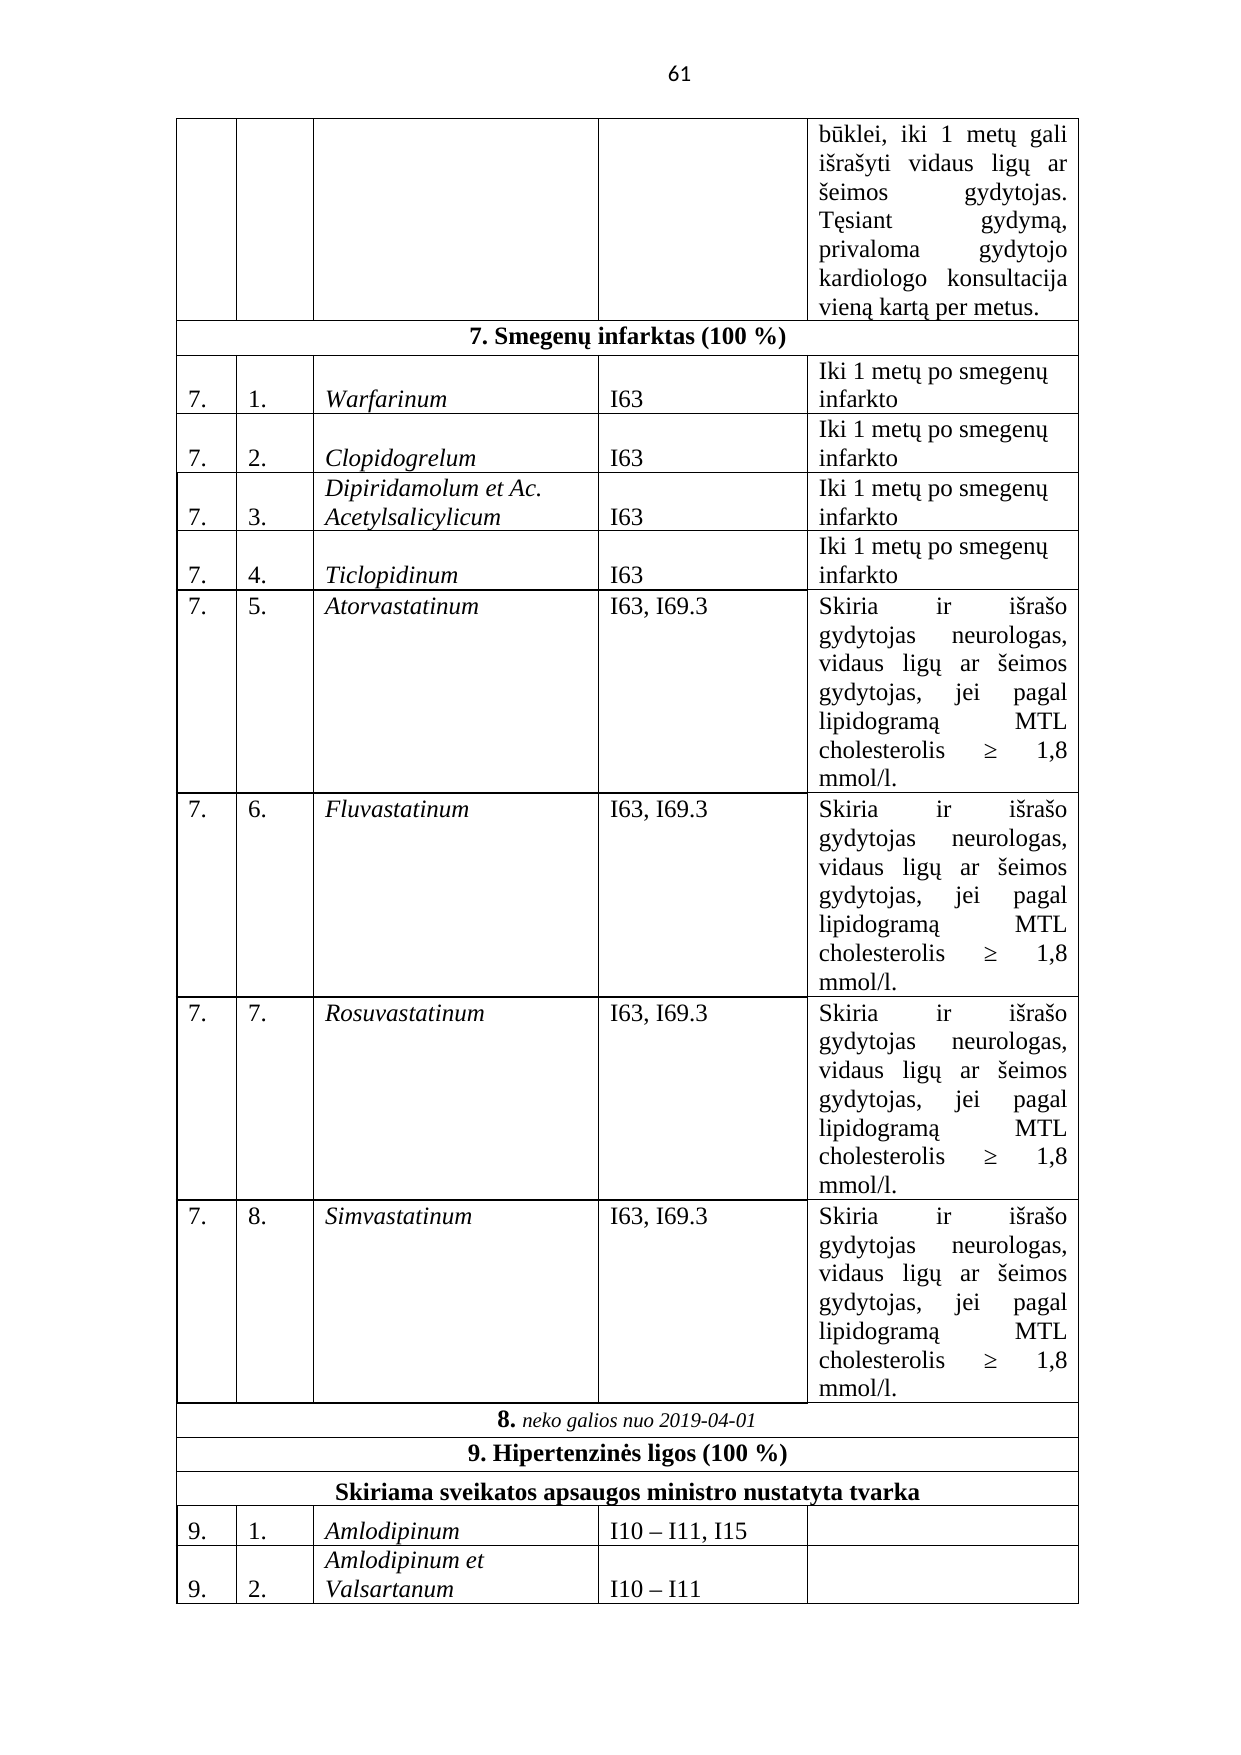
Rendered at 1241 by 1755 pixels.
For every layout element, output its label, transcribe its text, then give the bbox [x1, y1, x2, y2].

table_cell [1088, 1545, 1093, 1603]
table_cell Skiriama sveikatos apsaugos ministro nustatyta tvarka [177, 1472, 1078, 1505]
table_cell [1109, 792, 1123, 996]
table_cell [1103, 1199, 1109, 1402]
table_cell [1079, 355, 1083, 413]
table_cell [1099, 1471, 1103, 1505]
table_cell 7. [178, 473, 236, 530]
table_cell [1093, 1402, 1099, 1437]
table_cell [1084, 1471, 1088, 1505]
table_cell [1109, 589, 1123, 792]
table_cell [314, 119, 598, 320]
table_cell Amlodipinum et Valsartanum [314, 1546, 598, 1603]
table_cell [1109, 472, 1123, 530]
table_cell [1088, 1505, 1093, 1544]
table_cell [1109, 1471, 1123, 1505]
table_cell [1084, 118, 1088, 320]
table_cell 7. [237, 998, 313, 1199]
table_cell [1079, 530, 1083, 589]
table_cell [177, 119, 236, 320]
table_cell [1084, 589, 1088, 792]
table_cell 7. [178, 591, 236, 792]
table_cell [1109, 530, 1123, 589]
table_cell [1084, 1545, 1088, 1603]
table_cell Amlodipinum [314, 1506, 598, 1544]
table_cell [1093, 1471, 1099, 1505]
table_cell [1103, 355, 1109, 413]
table_cell Atorvastatinum [314, 591, 598, 792]
table_cell 7. [178, 794, 236, 996]
table_cell 1. [237, 1506, 313, 1544]
table_cell I63 [599, 356, 807, 413]
table_cell I63 [599, 473, 807, 530]
table_cell 7. [177, 414, 236, 472]
table_cell [1103, 1505, 1109, 1544]
table_cell [1099, 413, 1103, 472]
table_cell Dipiridamolum et Ac. Acetylsalicylicum [314, 473, 598, 530]
table_cell [1084, 1199, 1088, 1402]
table_cell [1093, 320, 1099, 355]
table_cell 4. [237, 531, 313, 589]
table_cell [1093, 1437, 1099, 1471]
table_cell 8. [237, 1201, 313, 1402]
table_cell [1099, 1545, 1103, 1603]
table_cell [1079, 1471, 1083, 1505]
table_cell [1103, 1437, 1109, 1471]
table_cell Skiria ir išrašo gydytojas neurologas, vidaus ligų ar šeimos gydytojas, jei pagal lipidogramą MTL cholesterolis ≥ 1,8 mmol/l. [808, 793, 1078, 996]
table_cell [1084, 472, 1088, 530]
table_cell [1088, 472, 1093, 530]
table_cell 9. [178, 1506, 236, 1544]
table_cell [1099, 1505, 1103, 1544]
table_cell [1109, 996, 1123, 1199]
table_cell Ticlopidinum [314, 531, 598, 589]
table_cell [1088, 355, 1093, 413]
table_cell 9. Hipertenzinės ligos (100 %) [177, 1438, 1078, 1471]
table_cell 9. [178, 1546, 236, 1603]
table_cell [1103, 996, 1109, 1199]
table_cell Warfarinum [314, 356, 598, 413]
table_cell Clopidogrelum [314, 414, 598, 472]
table_cell [1088, 792, 1093, 996]
table_cell [1103, 320, 1109, 355]
table_cell [808, 1546, 1078, 1603]
table_cell [1099, 589, 1103, 792]
table_cell [1109, 320, 1123, 355]
table_cell [1093, 530, 1099, 589]
table_cell I63, I69.3 [599, 998, 807, 1199]
table_cell Skiria ir išrašo gydytojas neurologas, vidaus ligų ar šeimos gydytojas, jei pagal lipidogramą MTL cholesterolis ≥ 1,8 mmol/l. [808, 1200, 1078, 1402]
table_cell [1099, 118, 1103, 320]
table_cell 3. [237, 473, 313, 530]
table_cell 7. [178, 531, 236, 589]
table_cell 7. [177, 356, 236, 413]
table_cell Skiria ir išrašo gydytojas neurologas, vidaus ligų ar šeimos gydytojas, jei pagal lipidogramą MTL cholesterolis ≥ 1,8 mmol/l. [808, 590, 1078, 792]
table_cell [1093, 1505, 1099, 1544]
table_cell [1084, 530, 1088, 589]
table_cell [1079, 1199, 1083, 1402]
table_cell [1103, 589, 1109, 792]
table_cell [1084, 320, 1088, 355]
table_cell Skiria ir išrašo gydytojas neurologas, vidaus ligų ar šeimos gydytojas, jei pagal lipidogramą MTL cholesterolis ≥ 1,8 mmol/l. [808, 997, 1078, 1199]
table_cell 8. neko galios nuo 2019-04-01 [177, 1403, 1078, 1437]
table_cell būklei, iki 1 metų gali išrašyti vidaus ligų ar šeimos gydytojas. Tęsiant gydymą, privaloma gydytojo kardiologo konsultacija vieną kartą per metus. [808, 119, 1078, 320]
table_cell [1099, 792, 1103, 996]
table_cell [1079, 792, 1083, 996]
table_cell [1088, 118, 1093, 320]
table_cell [1079, 413, 1083, 472]
table_cell [1103, 413, 1109, 472]
table_cell [1088, 996, 1093, 1199]
table_cell [1109, 118, 1123, 320]
table_cell [1093, 355, 1099, 413]
table_cell [237, 119, 313, 320]
table_cell Simvastatinum [314, 1201, 598, 1402]
table_cell [1099, 472, 1103, 530]
table_cell I63 [599, 531, 807, 589]
table_cell [1103, 530, 1109, 589]
table_cell Iki 1 metų po smegenų infarkto [808, 356, 1078, 413]
table_cell [1079, 320, 1083, 355]
table_cell [1103, 792, 1109, 996]
table_cell 1. [237, 356, 313, 413]
table_cell [1099, 1199, 1103, 1402]
table_cell [1079, 1402, 1083, 1437]
table_cell 7. [178, 998, 236, 1199]
table_cell I63, I69.3 [599, 794, 807, 996]
table_cell [1093, 1199, 1099, 1402]
table_cell 2. [237, 1546, 313, 1603]
table_cell [1109, 1199, 1123, 1402]
table_cell 7. Smegenų infarktas (100 %) [177, 321, 1078, 355]
table_cell [1109, 1437, 1123, 1471]
table_cell [1084, 1437, 1088, 1471]
table_cell [1093, 413, 1099, 472]
table_cell [1093, 1545, 1099, 1603]
table_cell [1099, 1402, 1103, 1437]
table_cell [1079, 472, 1083, 530]
table_cell [1093, 589, 1099, 792]
table_cell [1093, 792, 1099, 996]
table_cell [1088, 320, 1093, 355]
table_cell [1109, 1505, 1123, 1544]
table_cell [808, 1506, 1078, 1544]
table_cell [1084, 996, 1088, 1199]
table_cell Iki 1 metų po smegenų infarkto [808, 414, 1078, 472]
table_cell [1088, 413, 1093, 472]
table_cell [1109, 355, 1123, 413]
table_cell Fluvastatinum [314, 794, 598, 996]
table_cell [1088, 1199, 1093, 1402]
table_cell [1088, 1471, 1093, 1505]
table_cell [1088, 589, 1093, 792]
table_cell I63, I69.3 [599, 1201, 807, 1402]
table_cell I63 [599, 414, 807, 472]
table_cell [1099, 1437, 1103, 1471]
table_cell [1103, 1471, 1109, 1505]
table_cell [1084, 355, 1088, 413]
table_cell [1103, 472, 1109, 530]
table_cell [1084, 1402, 1088, 1437]
table_cell [1109, 1402, 1123, 1437]
table_cell [1088, 1402, 1093, 1437]
table_cell [1084, 792, 1088, 996]
table_cell [1084, 413, 1088, 472]
table_cell [1093, 472, 1099, 530]
table_cell [1079, 1545, 1083, 1603]
table_cell [1103, 118, 1109, 320]
table_cell 5. [237, 591, 313, 792]
table_cell I10 – I11 [599, 1546, 807, 1603]
table_cell [1088, 1437, 1093, 1471]
table_cell Iki 1 metų po smegenų infarkto [808, 473, 1078, 530]
table_cell [599, 119, 807, 320]
table_cell [1103, 1545, 1109, 1603]
table_cell I10 – I11, I15 [599, 1506, 807, 1544]
table_cell [1099, 320, 1103, 355]
table_cell 7. [178, 1201, 236, 1402]
table_cell [1093, 996, 1099, 1199]
table_cell [1079, 118, 1083, 320]
table_cell [1079, 1437, 1083, 1471]
table_cell [1084, 1505, 1088, 1544]
table_cell Rosuvastatinum [314, 998, 598, 1199]
table_cell [1093, 118, 1099, 320]
table_cell [1109, 413, 1123, 472]
table_cell [1109, 1545, 1123, 1603]
table_cell I63, I69.3 [599, 591, 807, 792]
table_cell [1088, 530, 1093, 589]
table_cell [1099, 530, 1103, 589]
table_cell Iki 1 metų po smegenų infarkto [808, 531, 1078, 589]
table_cell [1079, 1505, 1083, 1544]
table_cell 2. [237, 414, 313, 472]
table_cell [1079, 996, 1083, 1199]
table_cell 6. [237, 794, 313, 996]
table_cell [1099, 996, 1103, 1199]
table_cell [1103, 1402, 1109, 1437]
table_cell [1099, 355, 1103, 413]
table_cell [1079, 589, 1083, 792]
